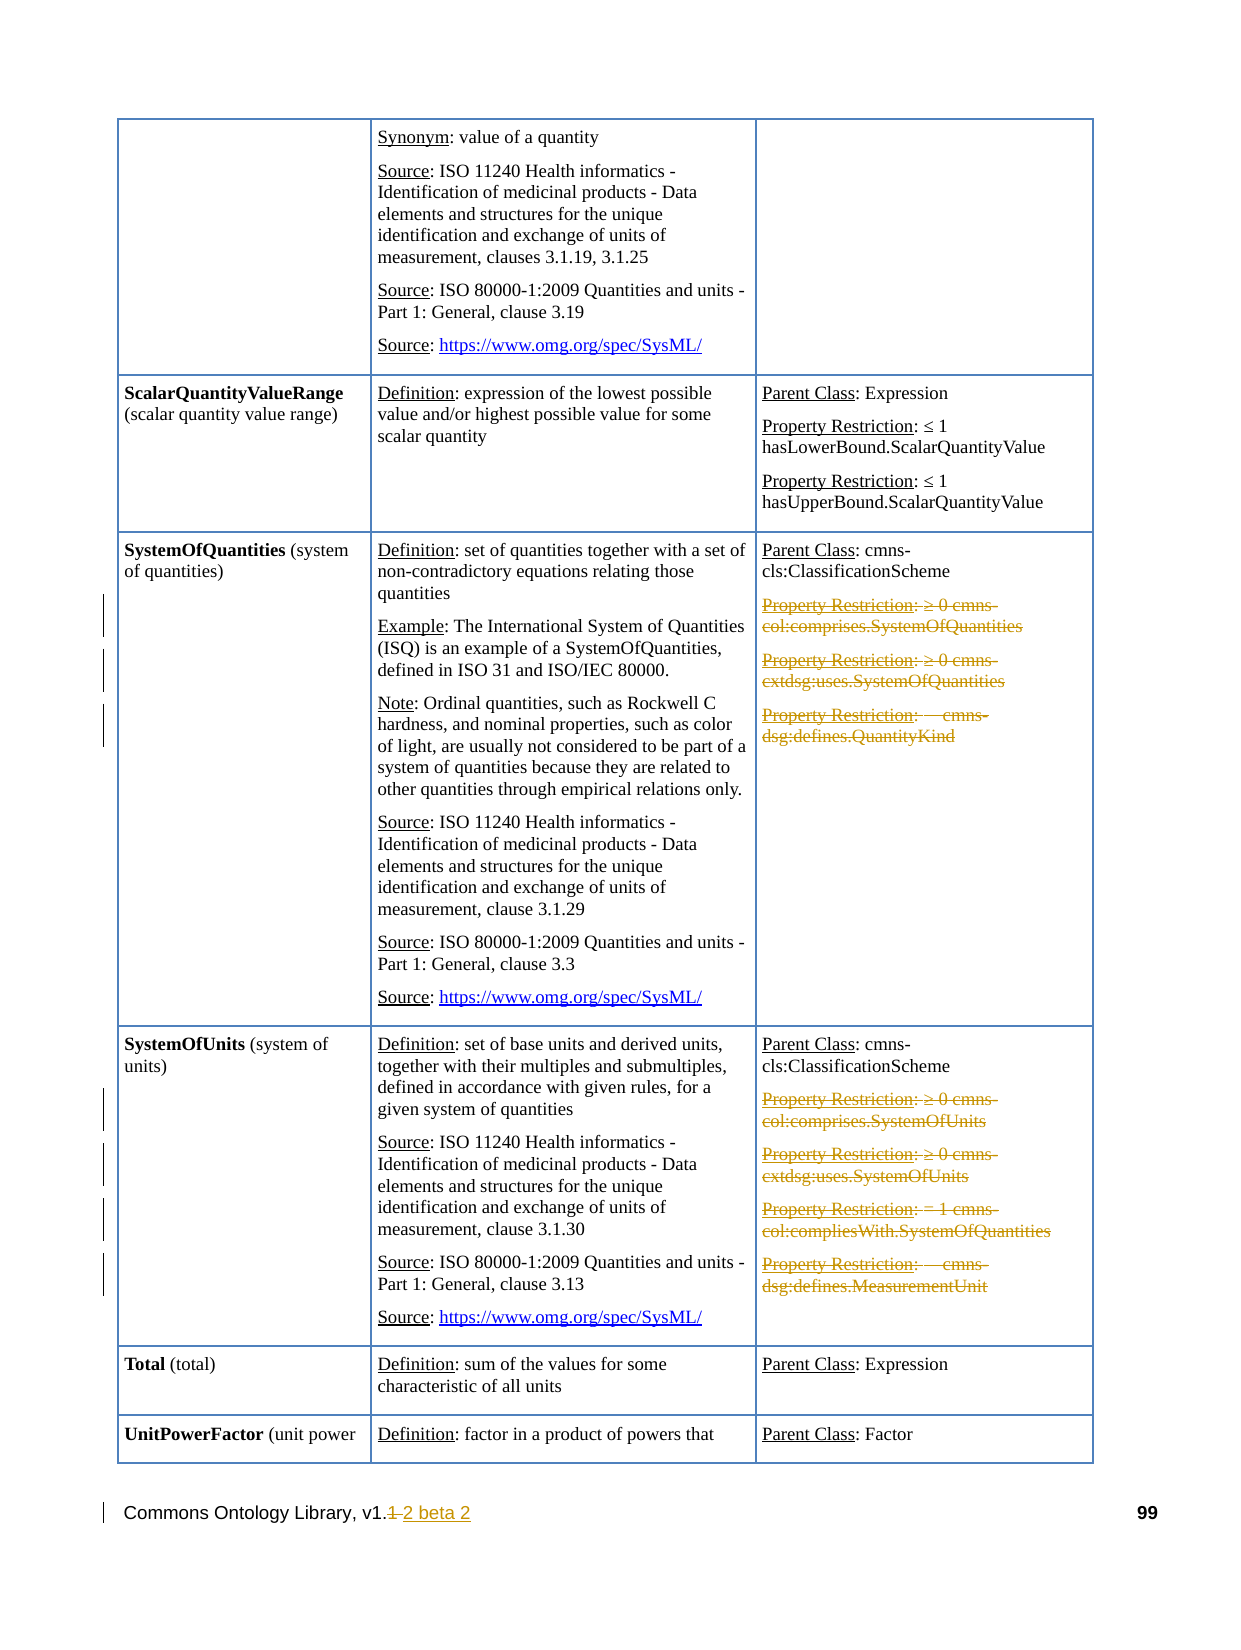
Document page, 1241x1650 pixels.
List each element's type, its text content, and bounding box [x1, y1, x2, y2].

table_cell Definition: expression of the lowest possible value and/or highest possible value for some scalar quantity [372, 376, 755, 531]
table_cell Definition: set of quantities together with a set of non-contradictory equations relating those quantities Example: The International System of Quantities (ISQ) is an example of a SystemOfQuantities, defined in ISO 31 and ISO/IEC 80000. Note: Ordinal quantities, such as Rockwell C hardness, and nominal properties, such as color of light, are usually not considered to be part of a system of quantities because they are related to other quantities through empirical relations only. Source: ISO 11240 Health informatics - Identification of medicinal products - Data elements and structures for the unique identification and exchange of units of measurement, clause 3.1.29 Source: ISO 80000-1:2009 Quantities and units - Part 1: General, clause 3.3 Source: https://www.omg.org/spec/SysML/ [372, 533, 755, 1025]
table_cell Parent Class: Expression Property Restriction: ≤ 1 hasLowerBound.ScalarQuantityValue Property Restriction: ≤ 1 hasUpperBound.ScalarQuantityValue [757, 376, 1092, 531]
table_cell Definition: factor in a product of powers that [372, 1416, 755, 1462]
table_cell Synonym: value of a quantity Source: ISO 11240 Health informatics - Identification of medicinal products - Data elements and structures for the unique identification and exchange of units of measurement, clauses 3.1.19, 3.1.25 Source: ISO 80000-1:2009 Quantities and units - Part 1: General, clause 3.19 Source: https://www.omg.org/spec/SysML/ [372, 120, 755, 373]
table_cell UnitPowerFactor (unit power [119, 1416, 370, 1462]
table_cell [757, 120, 1092, 373]
table_cell Definition: sum of the values for some characteristic of all units [372, 1347, 755, 1414]
table_cell Parent Class: Factor [757, 1416, 1092, 1462]
table_cell Parent Class: cmns-cls:ClassificationScheme [757, 533, 1092, 1025]
table_cell [119, 120, 370, 373]
table_cell Definition: set of base units and derived units, together with their multiples and submultiples, defined in accordance with given rules, for a given system of quantities Source: ISO 11240 Health informatics - Identification of medicinal products - Data elements and structures for the unique identification and exchange of units of measurement, clause 3.1.30 Source: ISO 80000-1:2009 Quantities and units - Part 1: General, clause 3.13 Source: https://www.omg.org/spec/SysML/ [372, 1027, 755, 1345]
table_cell Parent Class: cmns-cls:ClassificationScheme [757, 1027, 1092, 1345]
table_cell SystemOfQuantities (system of quantities) [119, 533, 370, 1025]
table_cell Parent Class: Expression [757, 1347, 1092, 1414]
table_cell SystemOfUnits (system of units) [119, 1027, 370, 1345]
table_cell ScalarQuantityValueRange (scalar quantity value range) [119, 376, 370, 531]
table_cell Total (total) [119, 1347, 370, 1414]
